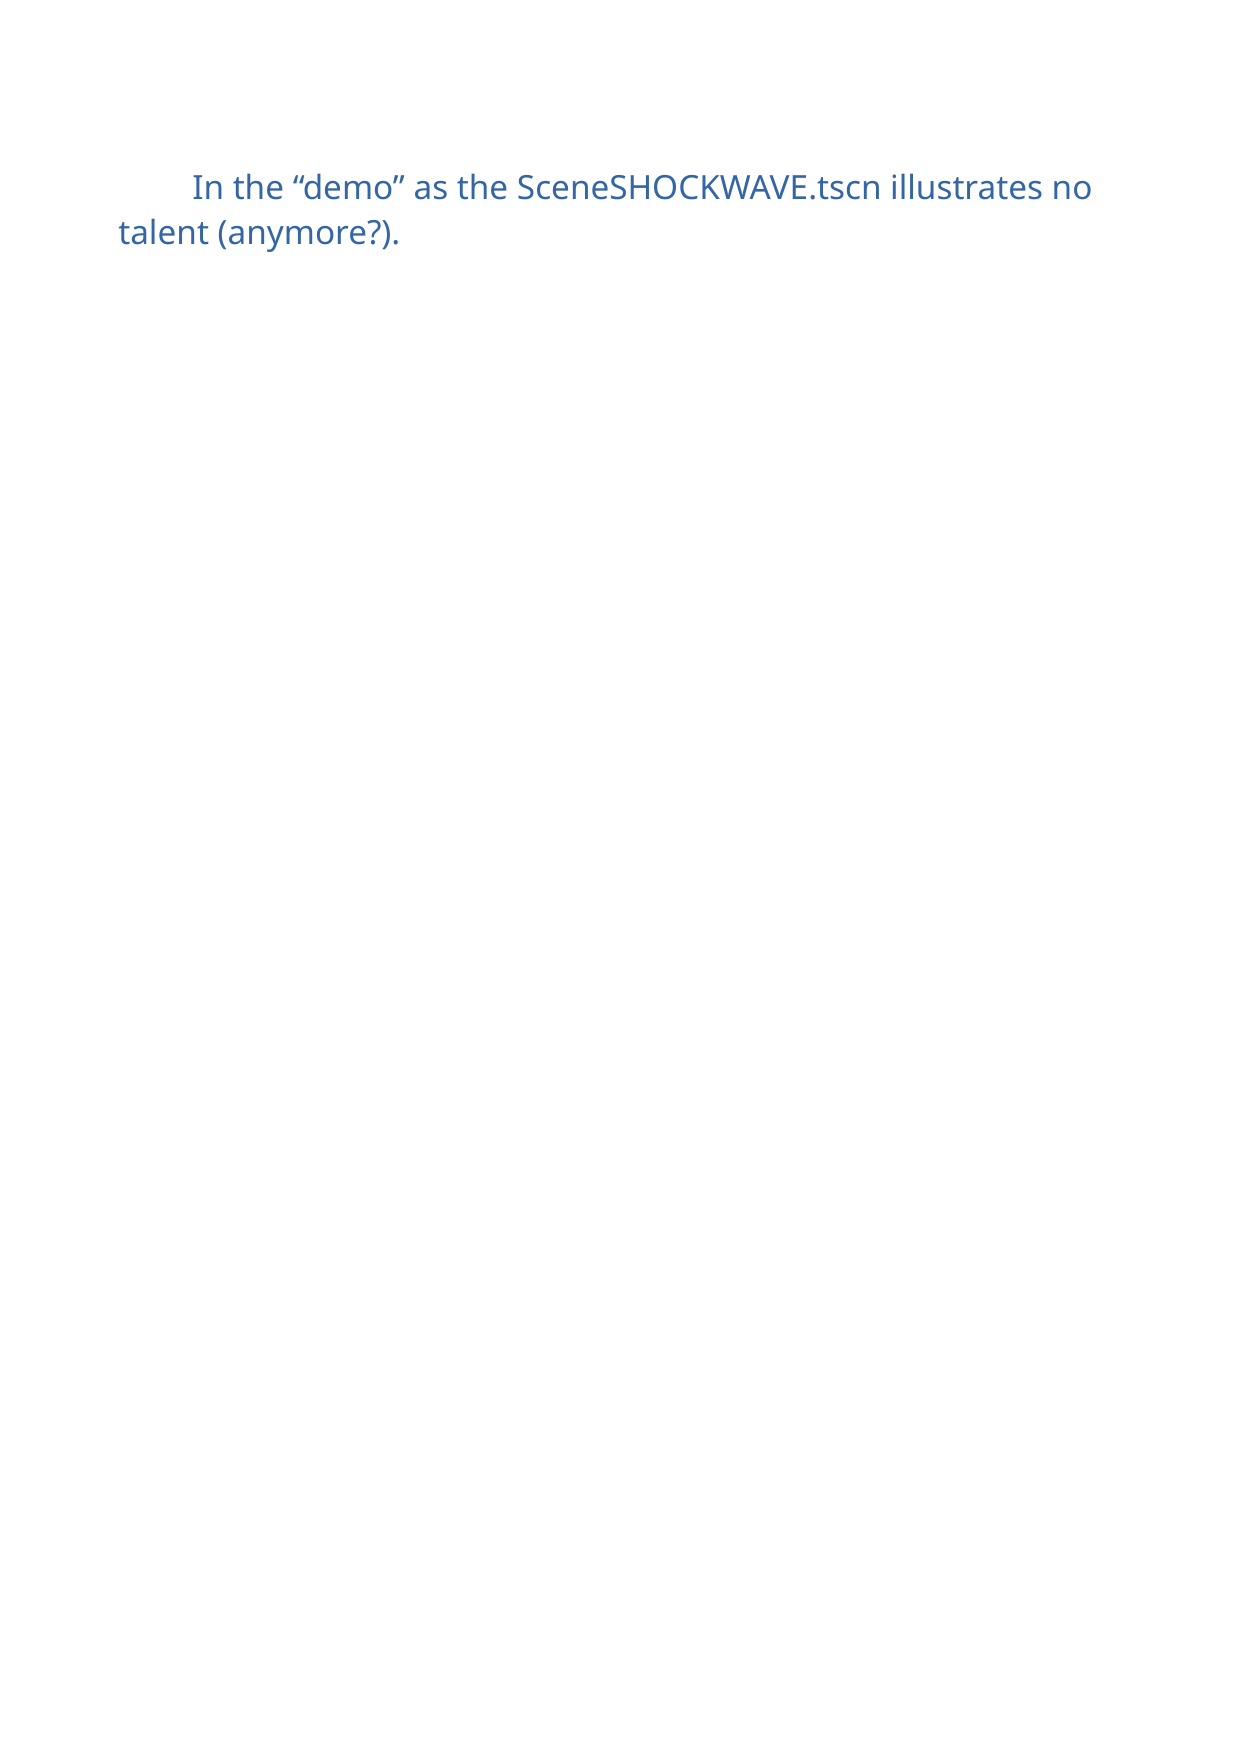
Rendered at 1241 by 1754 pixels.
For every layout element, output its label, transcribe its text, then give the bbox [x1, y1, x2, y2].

text In the “demo” as the SceneSHOCKWAVE.tscn illustrates no talent (anymore?). [118, 163, 1122, 254]
